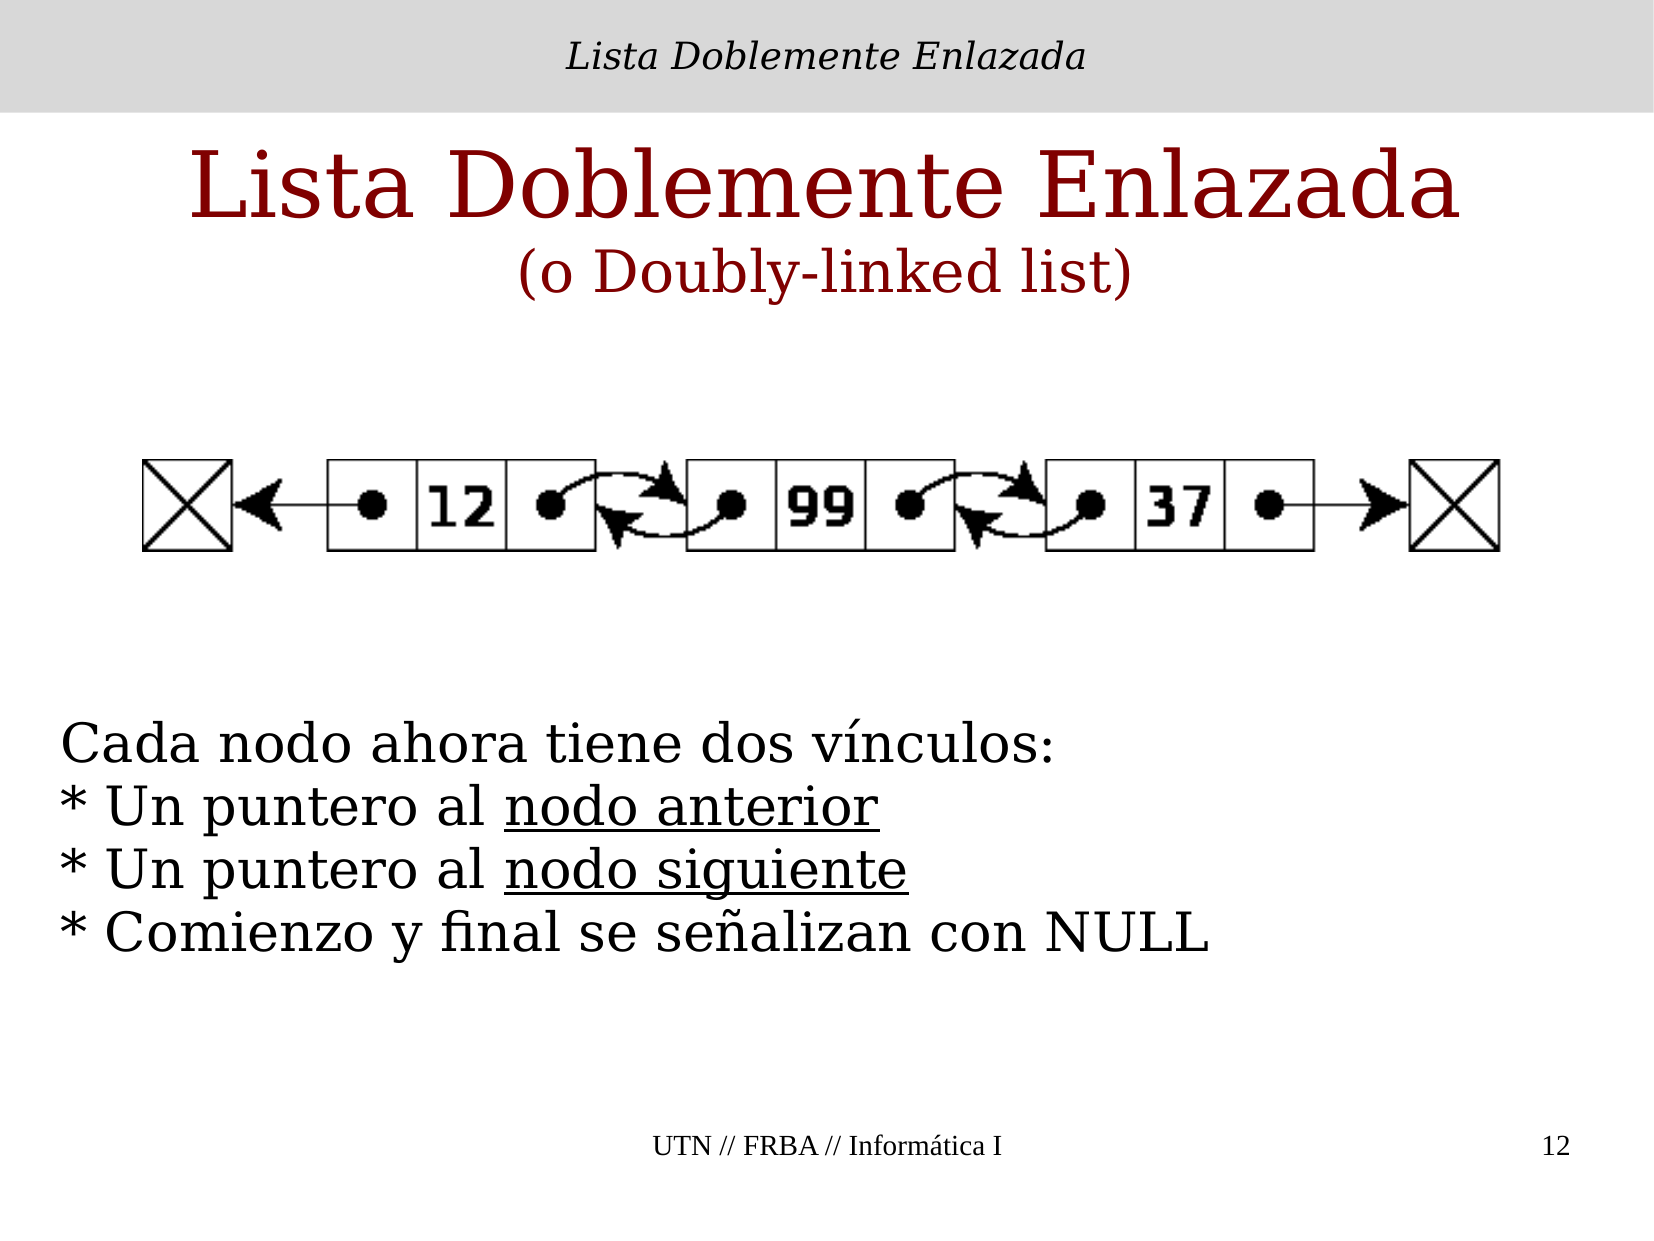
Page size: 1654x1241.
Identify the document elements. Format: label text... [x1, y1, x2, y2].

title Cada nodo ahora tiene dos vínculos: * Un puntero al nodo anterior * Un puntero al nodo siguiente * Comienzo y final se señalizan con NULL [60, 712, 1612, 965]
picture [142, 459, 1503, 552]
text_box Lista Doblemente Enlazada [0, 0, 1654, 113]
title Lista Doblemente Enlazada (o Doubly-linked list) [49, 132, 1602, 307]
